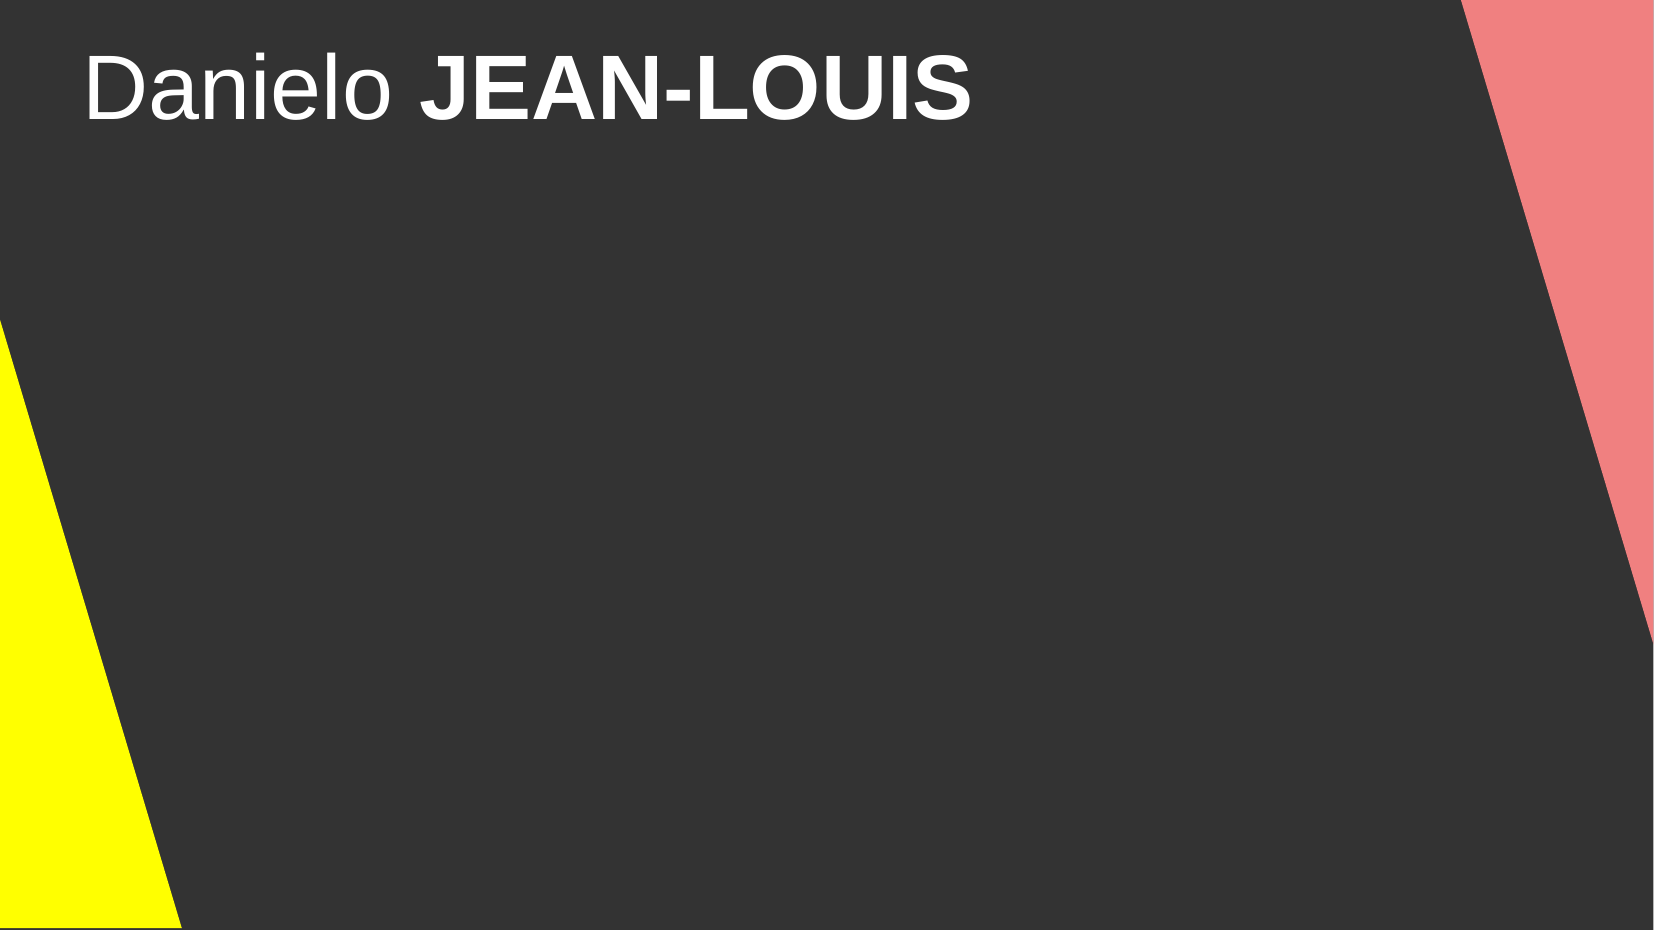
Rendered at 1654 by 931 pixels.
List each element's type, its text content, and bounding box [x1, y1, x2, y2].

text_box [0, 319, 182, 929]
subtitle Danielo JEAN-LOUIS [82, 36, 1532, 242]
text_box [1460, 0, 1654, 647]
